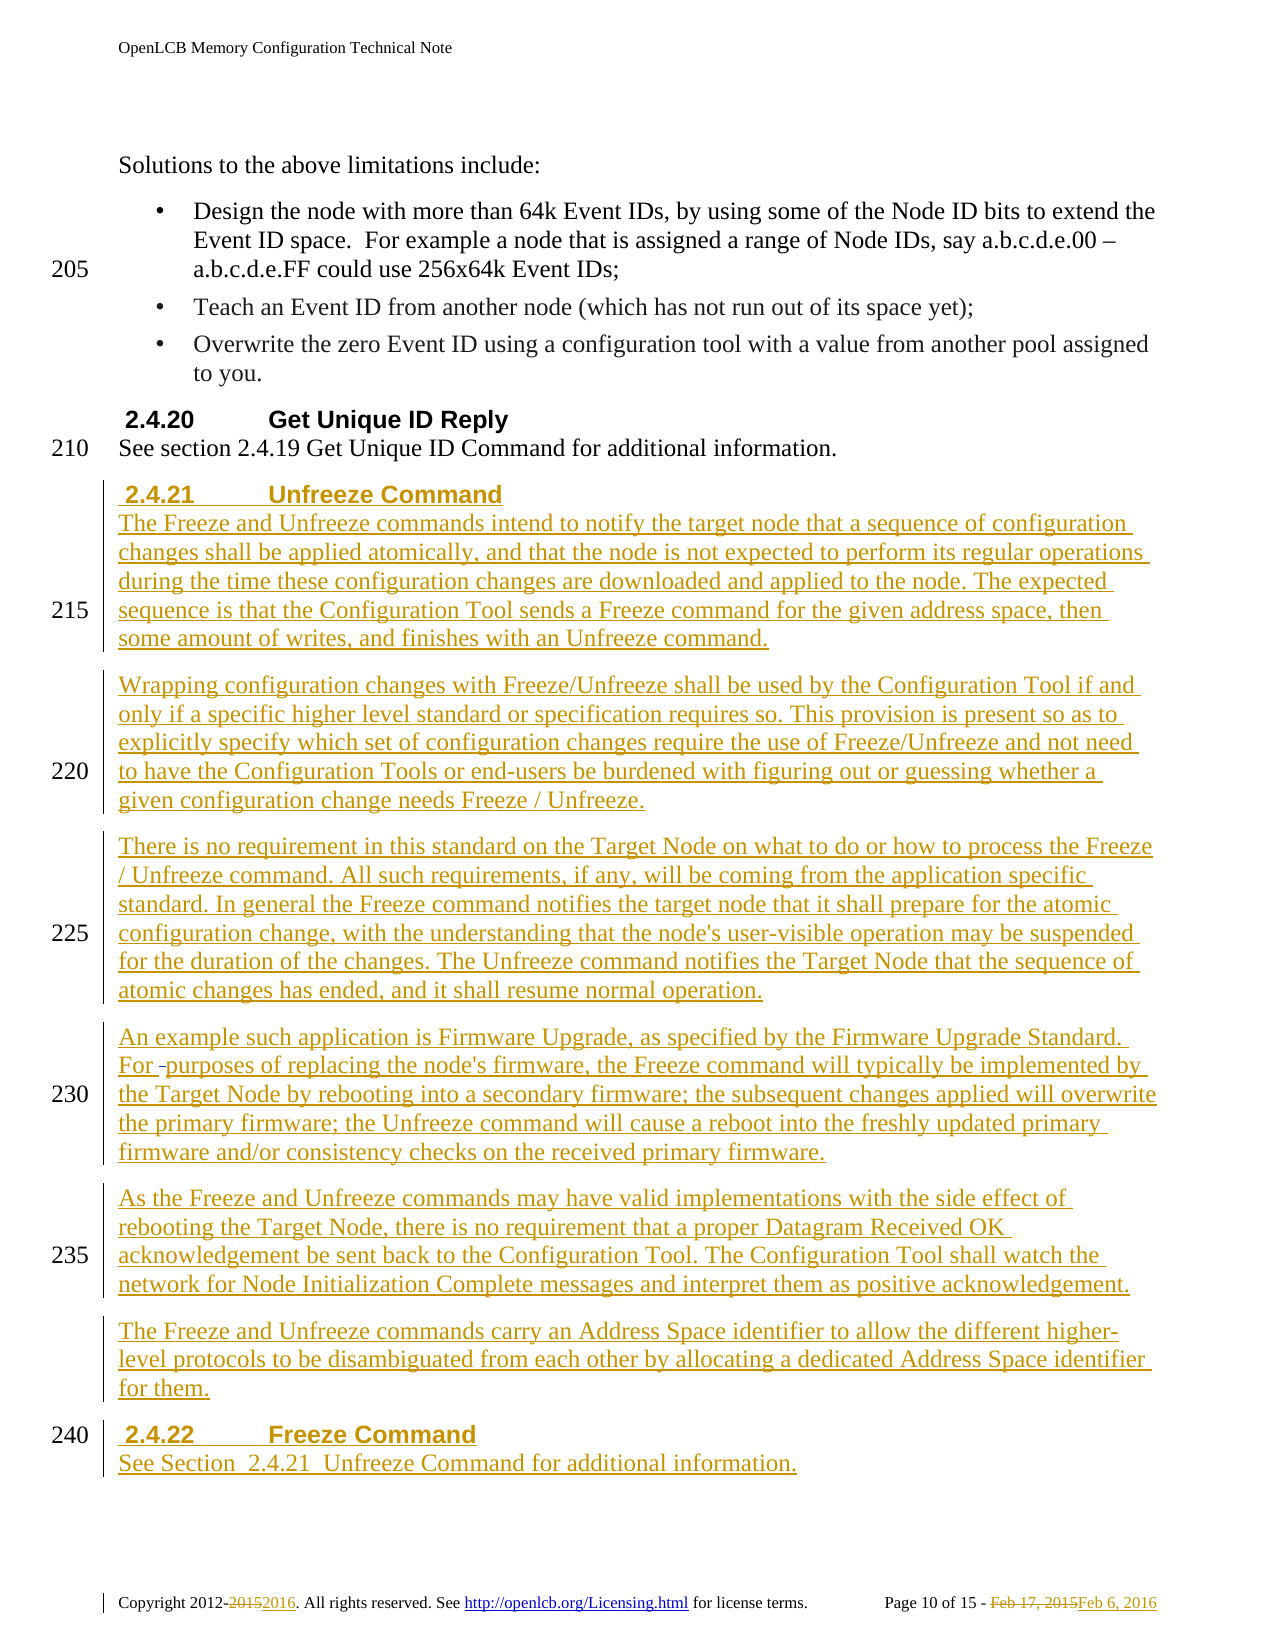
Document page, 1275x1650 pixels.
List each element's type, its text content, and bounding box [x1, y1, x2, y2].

text the primary firmware; the Unfreeze command will cause a reboot into the freshly updated primary firmware and/or consistency checks on the received primary firmware. [118, 1106, 1157, 1165]
list Teach an Event ID from another node (which has not run out of its space yet); [156, 292, 1157, 320]
text As the Freeze and Unfreeze commands may have valid implementations with the side effect of rebooting the Target Node, there is no requirement that a proper Datagram Received OK acknowledgement be sent back to the Configuration Tool. The Configuration Tool shall watch the network for Node Initialization Complete messages and interpret them as positive acknowledgement. [118, 1183, 1157, 1298]
list Design the node with more than 64k Event IDs, by using some of the Node ID bits to extend the Event ID space. For example a node that is assigned a range of Node IDs, say a.b.c.d.e.00 – a.b.c.d.e.FF could use 256x64k Event IDs; [156, 196, 1157, 283]
text An example such application is Firmware Upgrade, as specified by the Firmware Upgrade Standard. For purposes of replacing the node's firmware, the Freeze command will typically be implemented by the Target Node by rebooting into a secondary firmware; the subsequent changes applied will overwrite [118, 1022, 1157, 1104]
text The Freeze and Unfreeze commands carry an Address Space identifier to allow the different higher-level protocols to be disambiguated from each other by allocating a dedicated Address Space identifier for them. [118, 1316, 1157, 1402]
text See section 2.4.19 Get Unique ID Command for additional information. [118, 433, 1157, 462]
text Solutions to the above limitations include: [118, 150, 1157, 179]
text See Section 2.4.21 Unfreeze Command for additional information. [118, 1448, 1157, 1477]
text Wrapping configuration changes with Freeze/Unfreeze shall be used by the Configuration Tool if and only if a specific higher level standard or specification requires so. This provision is present so as to explicitly specify which set of configuration changes require the use of Freeze/Unfreeze and not need to have the Configuration Tools or end-users be burdened with figuring out or guessing whether a given configuration change needs Freeze / Unfreeze. [118, 670, 1157, 814]
subtitle Get Unique ID Reply [118, 404, 1157, 433]
text The Freeze and Unfreeze commands intend to notify the target node that a sequence of configuration changes shall be applied atomically, and that the node is not expected to perform its regular operations during the time these configuration changes are downloaded and applied to the node. The expected sequence is that the Configuration Tool sends a Freeze command for the given address space, then some amount of writes, and finishes with an Unfreeze command. [118, 508, 1157, 652]
text There is no requirement in this standard on the Target Node on what to do or how to process the Freeze / Unfreeze command. All such requirements, if any, will be coming from the application specific standard. In general the Freeze command notifies the target node that it shall prepare for the atomic configuration change, with the understanding that the node's user-visible operation may be suspended for the duration of the changes. The Unfreeze command notifies the Target Node that the sequence of atomic changes has ended, and it shall resume normal operation. [118, 831, 1157, 1004]
subtitle Freeze Command [118, 1420, 1157, 1448]
list Overwrite the zero Event ID using a configuration tool with a value from another pool assigned to you. [156, 329, 1157, 387]
subtitle Unfreeze Command [118, 480, 1157, 508]
